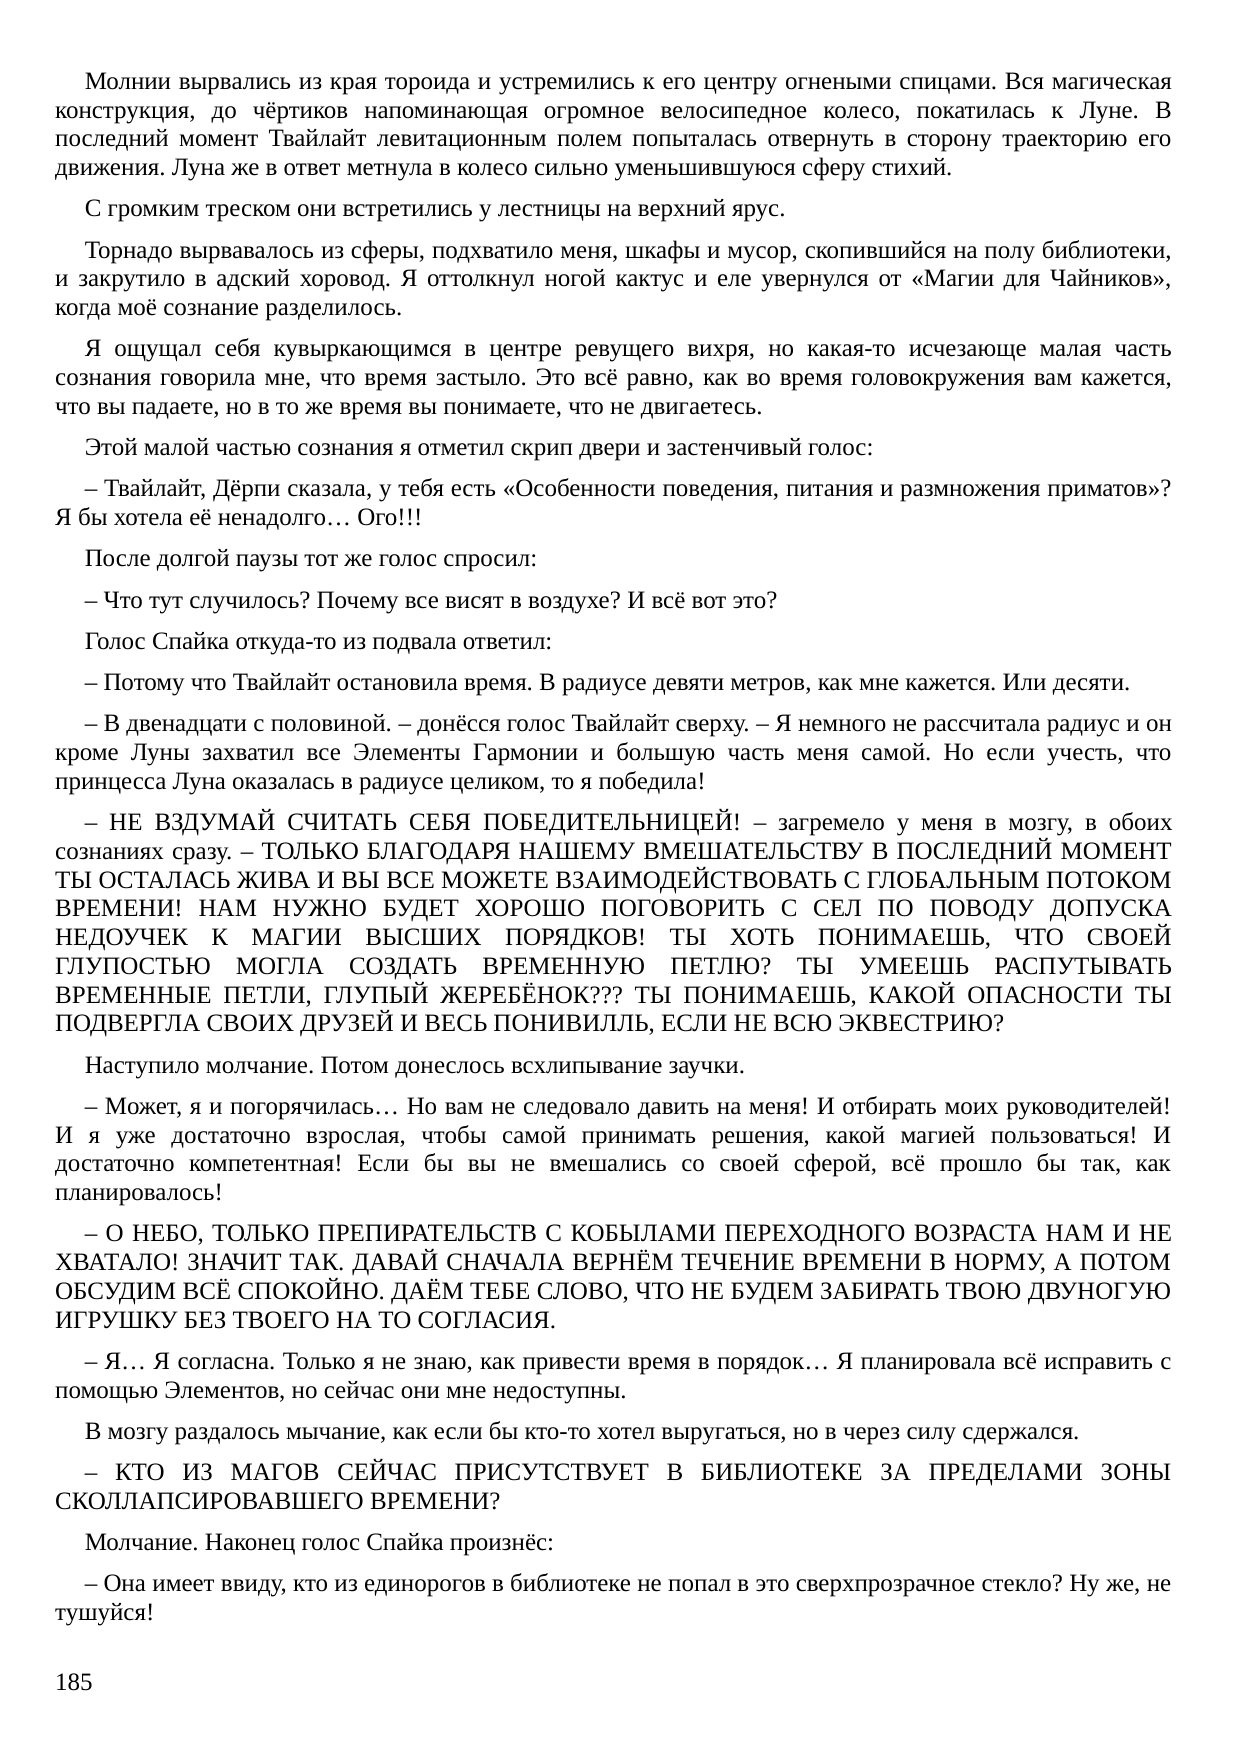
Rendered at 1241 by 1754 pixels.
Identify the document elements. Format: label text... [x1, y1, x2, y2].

text – Я… Я согласна. Только я не знаю, как привести время в порядок… Я планировала всё исправить с помощью Элементов, но сейчас они мне недоступны. [55, 1346, 1173, 1403]
text После долгой паузы тот же голос спросил: [55, 543, 1173, 572]
text – Потому что Твайлайт остановила время. В радиусе девяти метров, как мне кажется. Или десяти. [55, 667, 1173, 696]
text С громким треском они встретились у лестницы на верхний ярус. [55, 193, 1173, 222]
text В мозгу раздалось мычание, как если бы кто-то хотел выругаться, но в через силу сдержался. [55, 1416, 1173, 1445]
text – Что тут случилось? Почему все висят в воздухе? И всё вот это? [55, 585, 1173, 613]
text – КТО ИЗ МАГОВ СЕЙЧАС ПРИСУТСТВУЕТ В БИБЛИОТЕКЕ ЗА ПРЕДЕЛАМИ ЗОНЫ СКОЛЛАПСИРОВАВШЕГО ВРЕМЕНИ? [55, 1457, 1173, 1515]
text – НЕ ВЗДУМАЙ СЧИТАТЬ СЕБЯ ПОБЕДИТЕЛЬНИЦЕЙ! – загремело у меня в мозгу, в обоих сознаниях сразу. – ТОЛЬКО БЛАГОДАРЯ НАШЕМУ ВМЕШАТЕЛЬСТВУ В ПОСЛЕДНИЙ МОМЕНТ ТЫ ОСТАЛАСЬ ЖИВА И ВЫ ВСЕ МОЖЕТЕ ВЗАИМОДЕЙСТВОВАТЬ С ГЛОБАЛЬНЫМ ПОТОКОМ ВРЕМЕНИ! НАМ НУЖНО БУДЕТ ХОРОШО ПОГОВОРИТЬ С СЕЛ ПО ПОВОДУ ДОПУСКА НЕДОУЧЕК К МАГИИ ВЫСШИХ ПОРЯДКОВ! ТЫ ХОТЬ ПОНИМАЕШЬ, ЧТО СВОЕЙ ГЛУПОСТЬЮ МОГЛА СОЗДАТЬ ВРЕМЕННУЮ ПЕТЛЮ? ТЫ УМЕЕШЬ РАСПУТЫВАТЬ ВРЕМЕННЫЕ ПЕТЛИ, ГЛУПЫЙ ЖЕРЕБЁНОК??? ТЫ ПОНИМАЕШЬ, КАКОЙ ОПАСНОСТИ ТЫ ПОДВЕРГЛА СВОИХ ДРУЗЕЙ И ВЕСЬ ПОНИВИЛЛЬ, ЕСЛИ НЕ ВСЮ ЭКВЕСТРИЮ? [55, 807, 1173, 1037]
text Наступило молчание. Потом донеслось всхлипывание заучки. [55, 1050, 1173, 1078]
text – О НЕБО, ТОЛЬКО ПРЕПИРАТЕЛЬСТВ С КОБЫЛАМИ ПЕРЕХОДНОГО ВОЗРАСТА НАМ И НЕ ХВАТАЛО! ЗНАЧИТ ТАК. ДАВАЙ СНАЧАЛА ВЕРНЁМ ТЕЧЕНИЕ ВРЕМЕНИ В НОРМУ, А ПОТОМ ОБСУДИМ ВСЁ СПОКОЙНО. ДАЁМ ТЕБЕ СЛОВО, ЧТО НЕ БУДЕМ ЗАБИРАТЬ ТВОЮ ДВУНОГУЮ ИГРУШКУ БЕЗ ТВОЕГО НА ТО СОГЛАСИЯ. [55, 1218, 1173, 1333]
text Я ощущал себя кувыркающимся в центре ревущего вихря, но какая-то исчезающе малая часть сознания говорила мне, что время застыло. Это всё равно, как во время головокружения вам кажется, что вы падаете, но в то же время вы понимаете, что не двигаетесь. [55, 333, 1173, 420]
text – Она имеет ввиду, кто из единорогов в библиотеке не попал в это сверхпрозрачное стекло? Ну же, не тушуйся! [55, 1568, 1173, 1626]
text – Может, я и погорячилась… Но вам не следовало давить на меня! И отбирать моих руководителей! И я уже достаточно взрослая, чтобы самой принимать решения, какой магией пользоваться! И достаточно компетентная! Если бы вы не вмешались со своей сферой, всё прошло бы так, как планировалось! [55, 1091, 1173, 1206]
text Молнии вырвались из края тороида и устремились к его центру огнеными спицами. Вся магическая конструкция, до чёртиков напоминающая огромное велосипедное колесо, покатилась к Луне. В последний момент Твайлайт левитационным полем попыталась отвернуть в сторону траекторию его движения. Луна же в ответ метнула в колесо сильно уменьшившуюся сферу стихий. [55, 66, 1173, 181]
text Голос Спайка откуда-то из подвала ответил: [55, 626, 1173, 655]
text Этой малой частью сознания я отметил скрип двери и застенчивый голос: [55, 432, 1173, 461]
text – В двенадцати с половиной. – донёсся голос Твайлайт сверху. – Я немного не рассчитала радиус и он кроме Луны захватил все Элементы Гармонии и большую часть меня самой. Но если учесть, что принцесса Луна оказалась в радиусе целиком, то я победила! [55, 708, 1173, 795]
text Торнадо вырвавалось из сферы, подхватило меня, шкафы и мусор, скопившийся на полу библиотеки, и закрутило в адский хоровод. Я оттолкнул ногой кактус и еле увернулся от «Магии для Чайников», когда моё сознание разделилось. [55, 235, 1173, 321]
text – Твайлайт, Дёрпи сказала, у тебя есть «Особенности поведения, питания и размножения приматов»? Я бы хотела её ненадолго… Ого!!! [55, 473, 1173, 531]
text Молчание. Наконец голос Спайка произнёс: [55, 1527, 1173, 1556]
